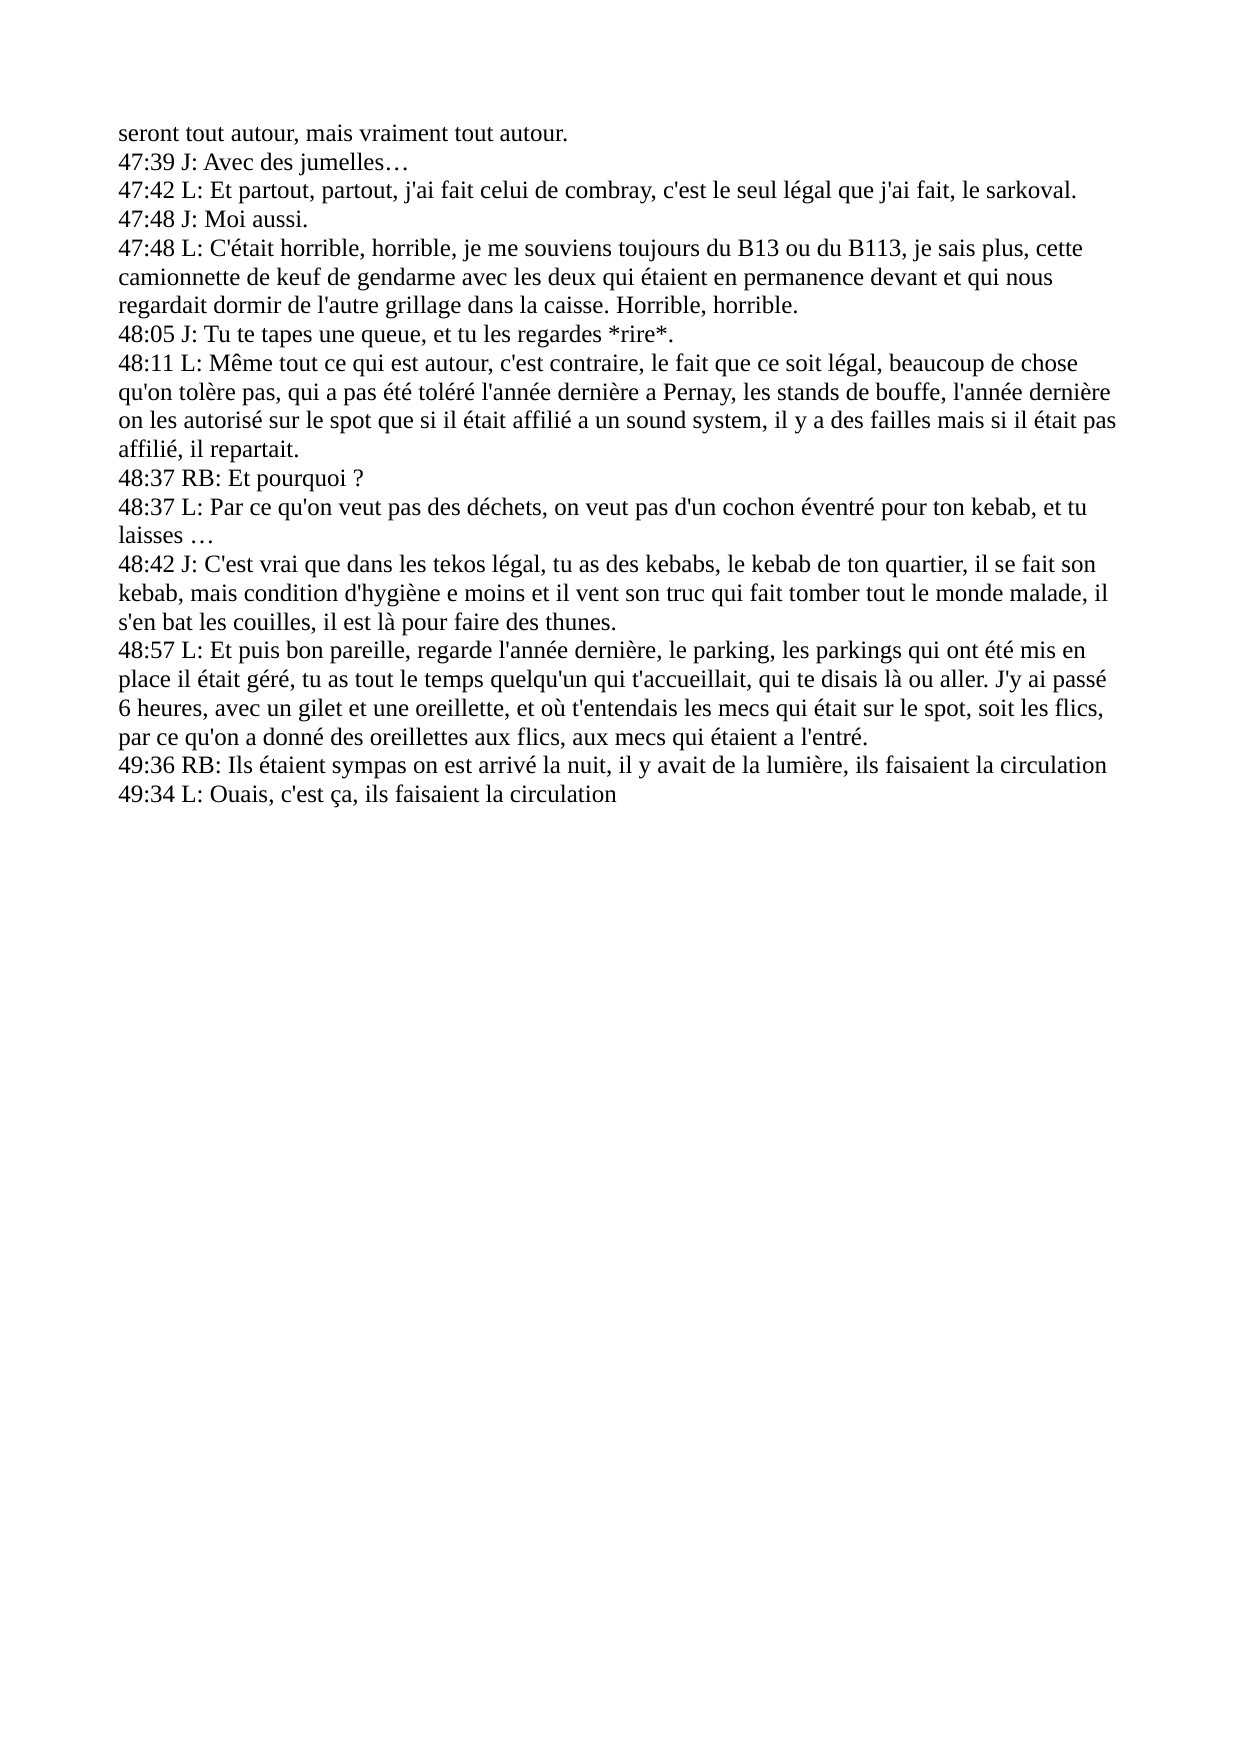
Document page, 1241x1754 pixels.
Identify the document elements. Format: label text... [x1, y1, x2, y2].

text seront tout autour, mais vraiment tout autour. 47:39 J: Avec des jumelles… 47:42 L: Et partout, partout, j'ai fait celui de combray, c'est le seul légal que j'ai fait, le sarkoval. 47:48 J: Moi aussi. 47:48 L: C'était horrible, horrible, je me souviens toujours du B13 ou du B113, je sais plus, cette camionnette de keuf de gendarme avec les deux qui étaient en permanence devant et qui nous regardait dormir de l'autre grillage dans la caisse. Horrible, horrible. 48:05 J: Tu te tapes une queue, et tu les regardes *rire*. 48:11 L: Même tout ce qui est autour, c'est contraire, le fait que ce soit légal, beaucoup de chose qu'on tolère pas, qui a pas été toléré l'année dernière a Pernay, les stands de bouffe, l'année dernière on les autorisé sur le spot que si il était affilié a un sound system, il y a des failles mais si il était pas affilié, il repartait. 48:37 RB: Et pourquoi ? 48:37 L: Par ce qu'on veut pas des déchets, on veut pas d'un cochon éventré pour ton kebab, et tu laisses … 48:42 J: C'est vrai que dans les tekos légal, tu as des kebabs, le kebab de ton quartier, il se fait son kebab, mais condition d'hygiène e moins et il vent son truc qui fait tomber tout le monde malade, il s'en bat les couilles, il est là pour faire des thunes. 48:57 L: Et puis bon pareille, regarde l'année dernière, le parking, les parkings qui ont été mis en place il était géré, tu as tout le temps quelqu'un qui t'accueillait, qui te disais là ou aller. J'y ai passé 6 heures, avec un gilet et une oreillette, et où t'entendais les mecs qui était sur le spot, soit les flics, par ce qu'on a donné des oreillettes aux flics, aux mecs qui étaient a l'entré. 49:36 RB: Ils étaient sympas on est arrivé la nuit, il y avait de la lumière, ils faisaient la circulation 49:34 L: Ouais, c'est ça, ils faisaient la circulation [118, 118, 1122, 837]
